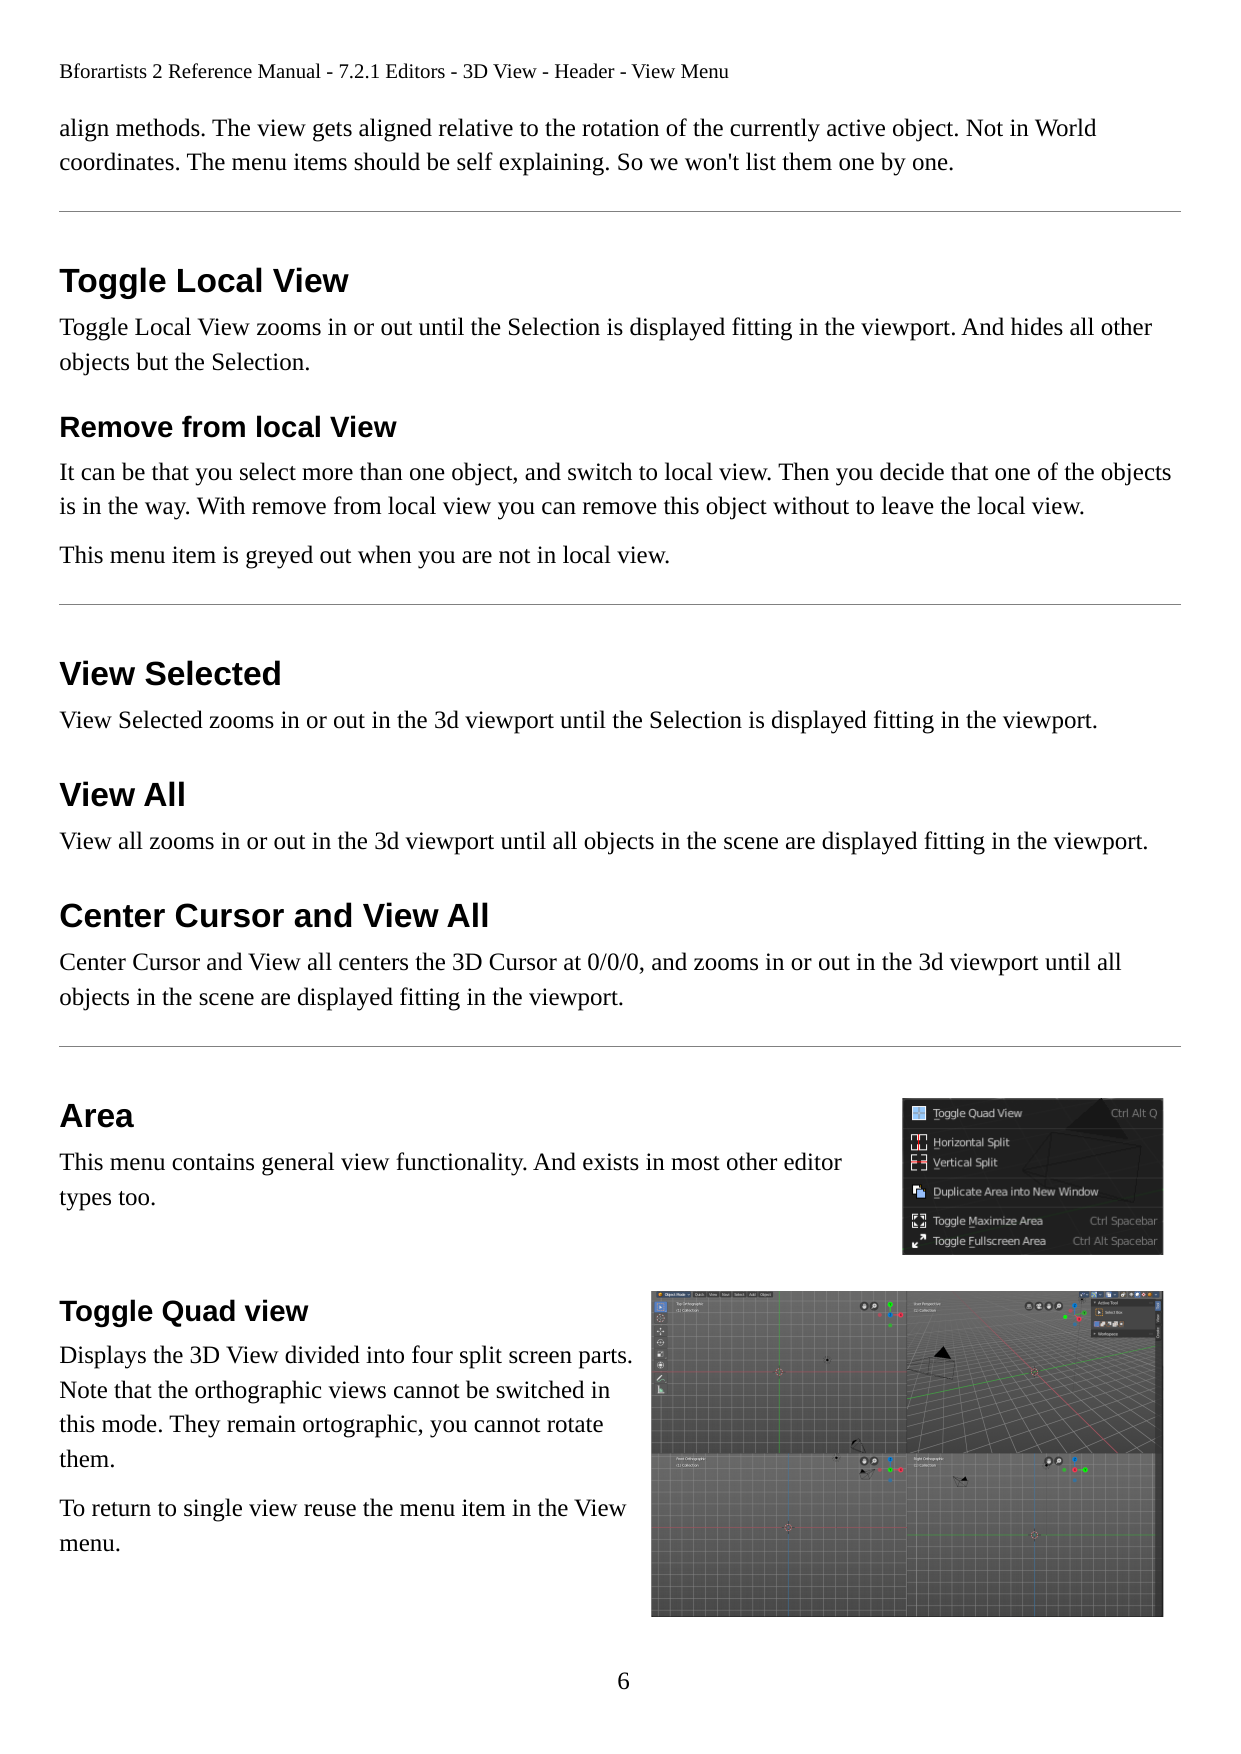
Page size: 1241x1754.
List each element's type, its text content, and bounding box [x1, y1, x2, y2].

text To return to single view reuse the menu item in the View menu. [59, 1493, 651, 1556]
subtitle View Selected [59, 654, 1181, 693]
text This menu contains general view functionality. And exists in most other editor types too. [59, 1147, 902, 1210]
text align methods. The view gets aligned relative to the rotation of the currently active object. Not in World coordinates. The menu items should be self explaining. So we won't list them one by one. [59, 113, 1181, 176]
subtitle [1164, 1294, 1181, 1328]
text View Selected zooms in or out in the 3d viewport until the Selection is displayed fitting in the viewport. [59, 705, 1181, 734]
text It can be that you select more than one object, and switch to local view. Then you decide that one of the objects is in the way. With remove from local view you can remove this object without to leave the local view. [59, 457, 1181, 520]
subtitle Toggle Quad view [59, 1294, 651, 1328]
subtitle Toggle Local View [59, 261, 1181, 300]
text Displays the 3D View divided into four split screen parts. Note that the orthographic views cannot be switched in this mode. They remain ortographic, you cannot rotate them. [59, 1341, 651, 1473]
subtitle Area [59, 1096, 1181, 1135]
text Center Cursor and View all centers the 3D Cursor at 0/0/0, and zooms in or out in the 3d viewport until all objects in the scene are displayed fitting in the viewport. [59, 947, 1181, 1011]
subtitle Remove from local View [59, 410, 1181, 444]
subtitle View All [59, 775, 1181, 814]
text Toggle Local View zooms in or out until the Selection is displayed fitting in the viewport. And hides all other objects but the Selection. [59, 312, 1181, 376]
text This menu item is greyed out when you are not in local view. [59, 540, 1181, 569]
picture [902, 1098, 1164, 1255]
text View all zooms in or out in the 3d viewport until all objects in the scene are displayed fitting in the viewport. [59, 826, 1181, 855]
subtitle Center Cursor and View All [59, 896, 1181, 935]
picture [651, 1291, 1164, 1617]
